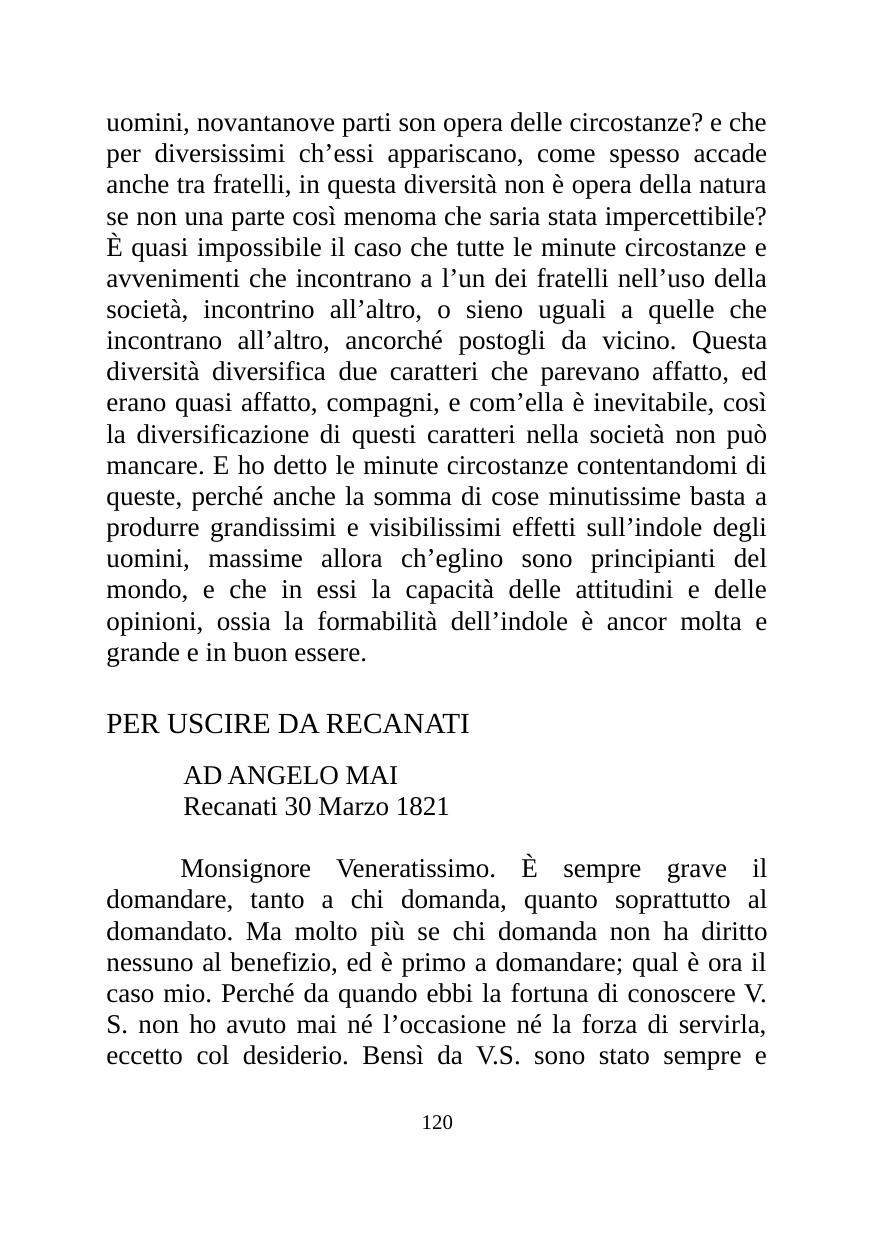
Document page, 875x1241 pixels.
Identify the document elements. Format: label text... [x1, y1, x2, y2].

text Recanati 30 Marzo 1821 [106, 790, 768, 821]
text Monsignore Veneratissimo. È sempre grave il domandare, tanto a chi domanda, quanto soprattutto al domandato. Ma molto più se chi domanda non ha diritto nessuno al benefizio, ed è primo a domandare; qual è ora il caso mio. Perché da quando ebbi la fortuna di conoscere V. S. non ho avuto mai né l’occasione né la forza di servirla, eccetto col desiderio. Bensì da V.S. sono stato sempre e [106, 852, 768, 1070]
subtitle PER USCIRE DA RECANATI [106, 706, 768, 739]
text AD ANGELO MAI [106, 759, 768, 790]
text uomini, novantanove parti son opera delle circostanze? e che per diversissimi ch’essi appariscano, come spesso accade anche tra fratelli, in questa diversità non è opera della natura se non una parte così menoma che saria stata impercettibile? È quasi impossibile il caso che tutte le minute circostanze e avvenimenti che incontrano a l’un dei fratelli nell’uso della società, incontrino all’altro, o sieno uguali a quelle che incontrano all’altro, ancorché postogli da vicino. Questa diversità diversifica due caratteri che parevano affatto, ed erano quasi affatto, compagni, e com’ella è inevitabile, così la diversificazione di questi caratteri nella società non può mancare. E ho detto le minute circostanze contentandomi di queste, perché anche la somma di cose minutissime basta a produrre grandissimi e visibilissimi effetti sull’indole degli uomini, massime allora ch’eglino sono principianti del mondo, e che in essi la capacità delle attitudini e delle opinioni, ossia la formabilità dell’indole è ancor molta e grande e in buon essere. [106, 106, 768, 667]
